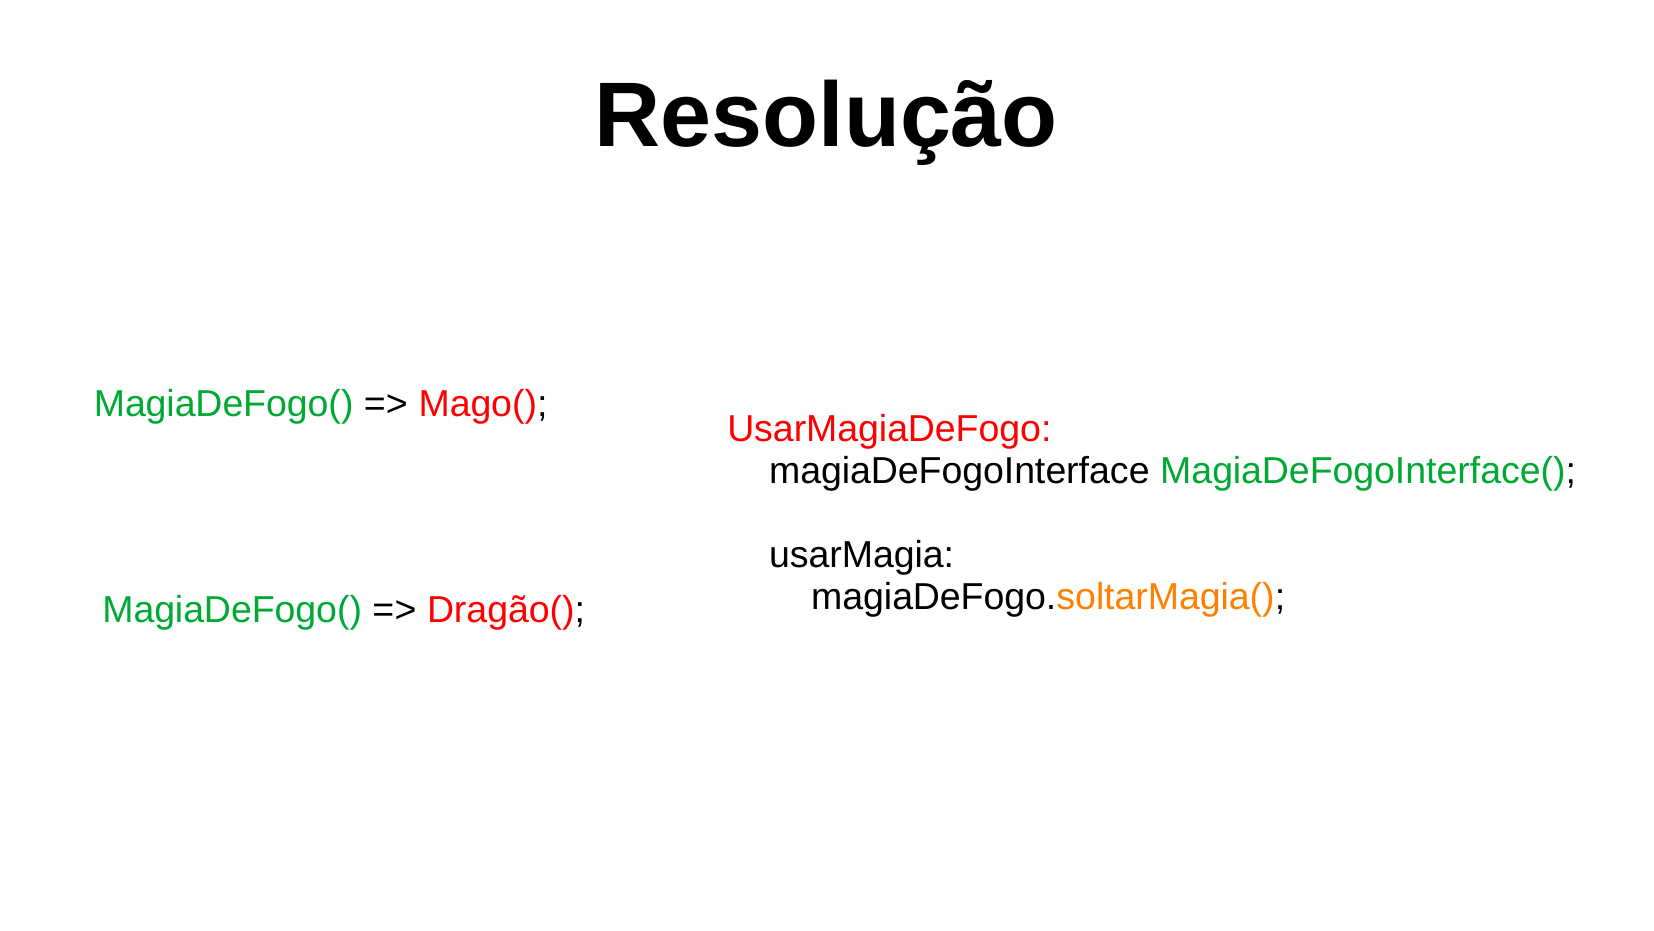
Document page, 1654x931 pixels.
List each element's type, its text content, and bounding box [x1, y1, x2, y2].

text_box UsarMagiaDeFogo: magiaDeFogoInterface MagiaDeFogoInterface(); usarMagia: magiaDeFogo.soltarMagia(); [712, 399, 1592, 625]
text_box MagiaDeFogo() => Mago(); [79, 375, 563, 432]
title Resolução [82, 37, 1571, 193]
text_box MagiaDeFogo() => Dragão(); [87, 580, 601, 638]
